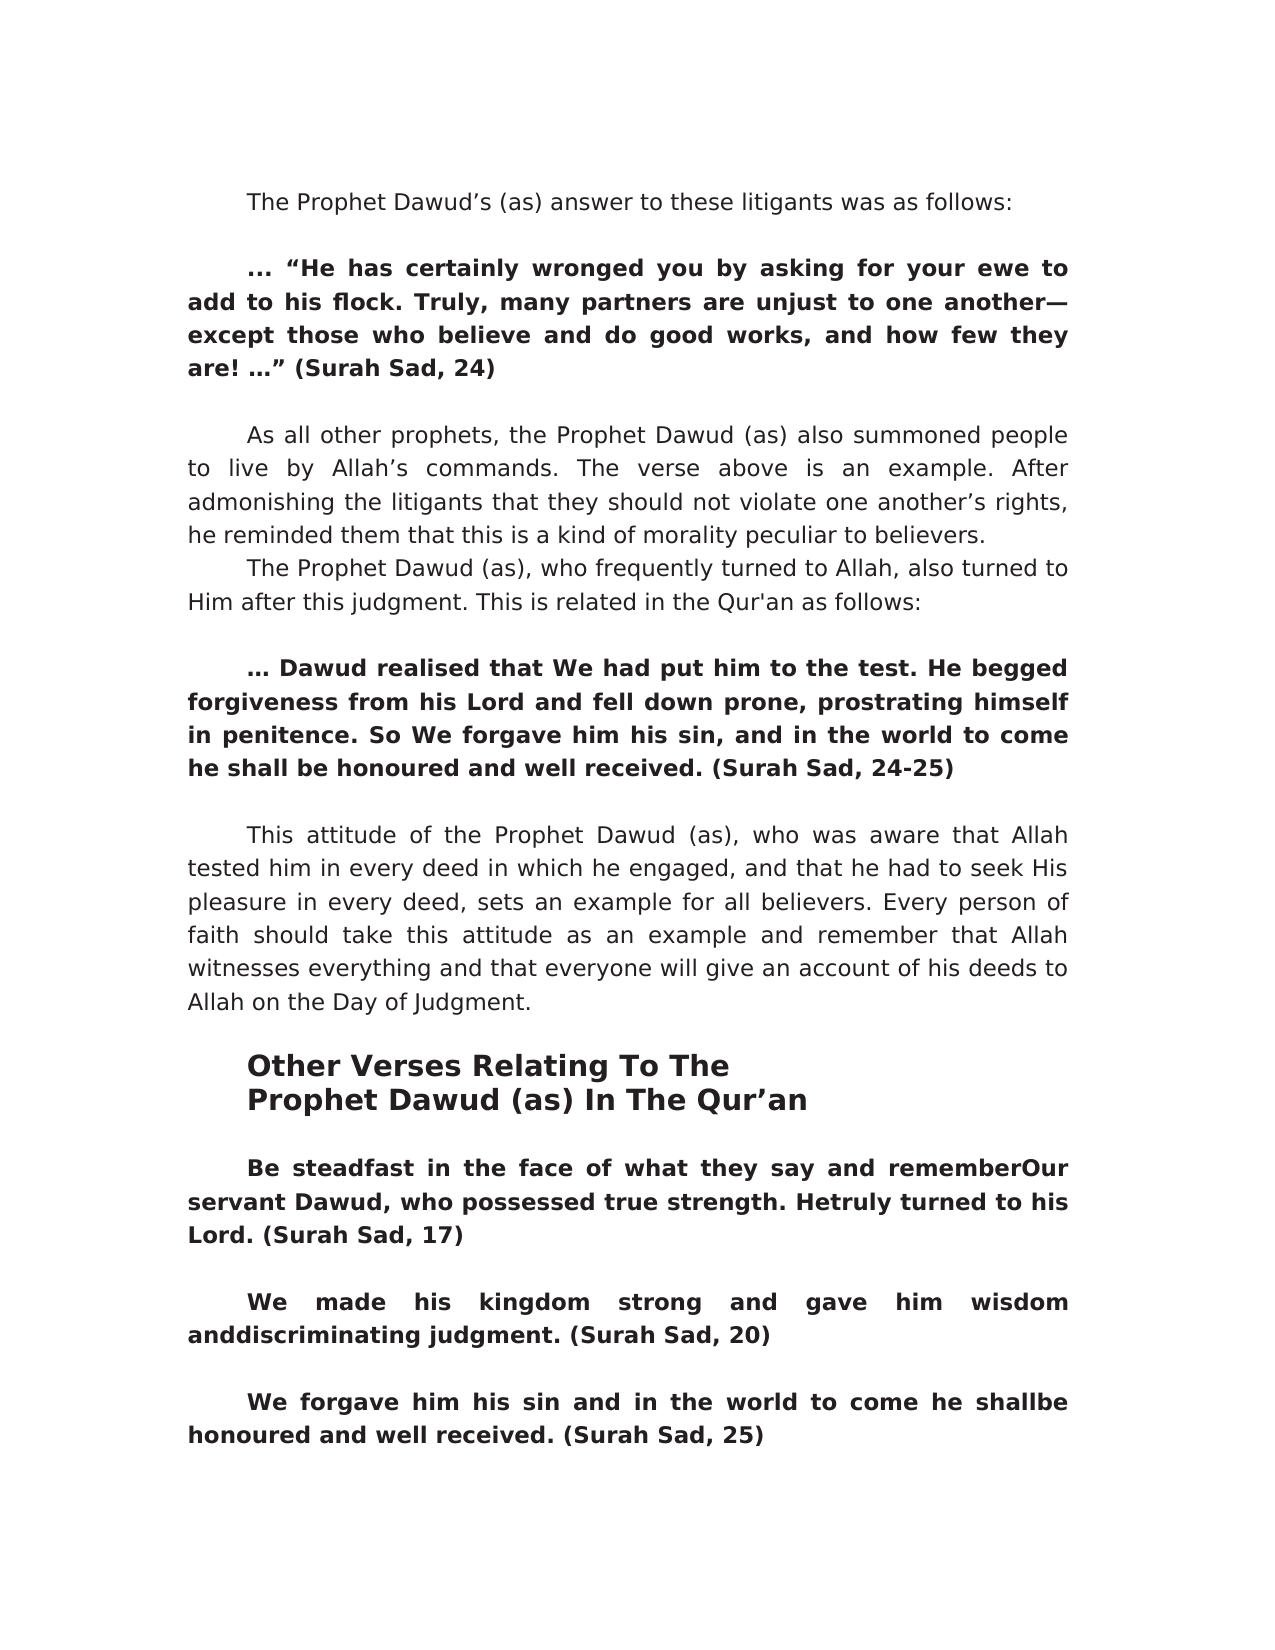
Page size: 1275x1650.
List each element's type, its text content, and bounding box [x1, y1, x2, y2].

text Other Verses Relating To The [187, 1050, 1070, 1083]
text The Prophet Dawud’s (as) answer to these litigants was as follows: [187, 183, 1070, 217]
text Prophet Dawud (as) In The Qur’an [187, 1083, 1070, 1117]
text This attitude of the Prophet Dawud (as), who was aware that Allah tested him in every deed in which he engaged, and that he had to seek His pleasure in every deed, sets an example for all believers. Every person of faith should take this attitude as an example and remember that Allah witnesses everything and that everyone will give an account of his deeds to Allah on the Day of Judgment. [187, 817, 1070, 1017]
text Be steadfast in the face of what they say and rememberOur servant Dawud, who possessed true strength. Hetruly turned to his Lord. (Surah Sad, 17) [187, 1150, 1070, 1250]
text The Prophet Dawud (as), who frequently turned to Allah, also turned to Him after this judgment. This is related in the Qur'an as follows: [187, 550, 1070, 617]
text We made his kingdom strong and gave him wisdom anddiscriminating judgment. (Surah Sad, 20) [187, 1283, 1070, 1350]
text ... “He has certainly wronged you by asking for your ewe to add to his flock. Truly, many partners are unjust to one another—except those who believe and do good works, and how few they are! …” (Surah Sad, 24) [187, 250, 1070, 383]
text As all other prophets, the Prophet Dawud (as) also summoned people to live by Allah’s commands. The verse above is an example. After admonishing the litigants that they should not violate one another’s rights, he reminded them that this is a kind of morality peculiar to believers. [187, 417, 1070, 550]
text … Dawud realised that We had put him to the test. He begged forgiveness from his Lord and fell down prone, prostrating himself in penitence. So We forgave him his sin, and in the world to come he shall be honoured and well received. (Surah Sad, 24-25) [187, 650, 1070, 783]
text We forgave him his sin and in the world to come he shallbe honoured and well received. (Surah Sad, 25) [187, 1383, 1070, 1450]
